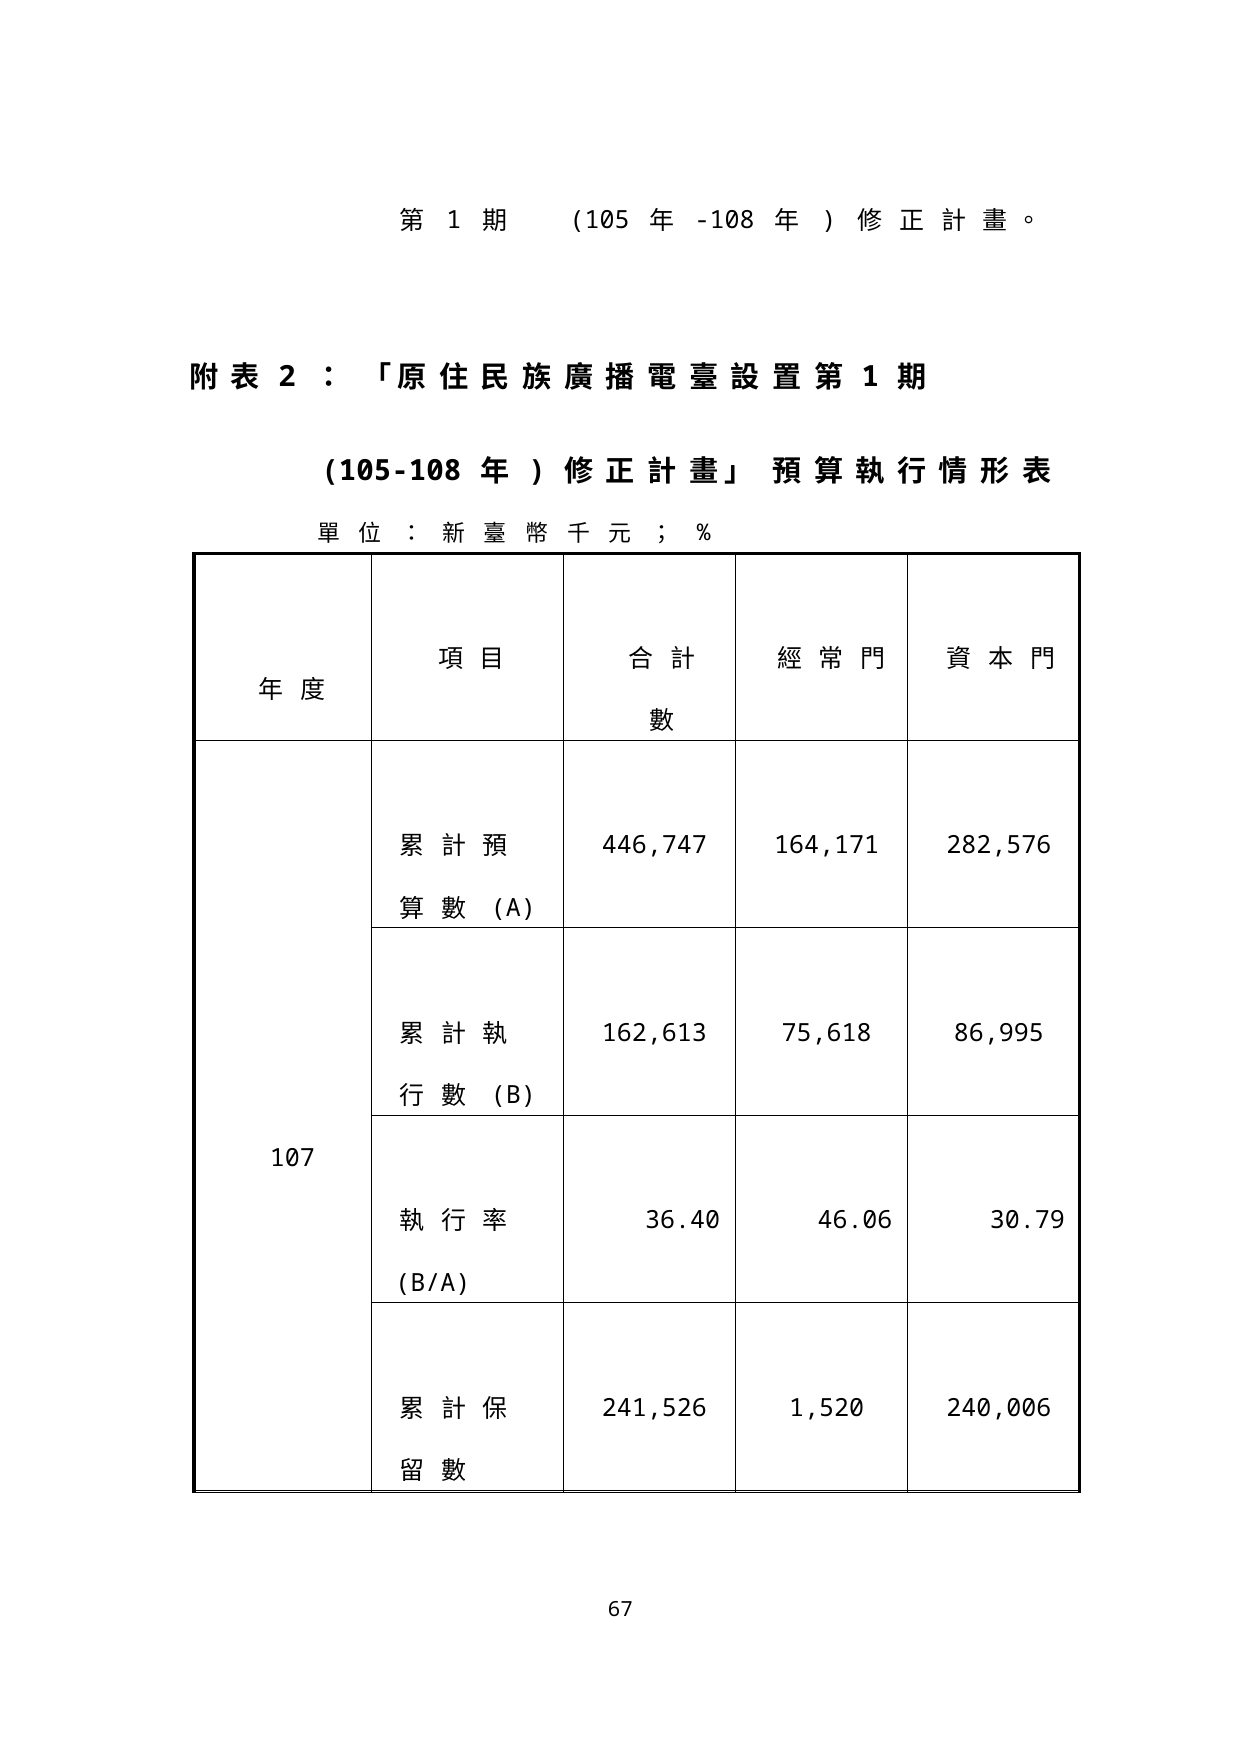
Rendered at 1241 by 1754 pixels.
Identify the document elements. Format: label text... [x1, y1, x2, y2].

table_cell 執行率(B/A) [372, 1116, 563, 1302]
text 第1期 (105年-108年)修正計畫。 [183, 177, 1058, 240]
table_cell 107 [196, 741, 371, 1490]
table_cell 累計保留數 [372, 1303, 563, 1490]
table_cell 36.40 [564, 1116, 735, 1302]
table_cell 1,520 [736, 1303, 907, 1490]
table_cell 164,171 [736, 741, 907, 927]
table_cell 162,613 [564, 928, 735, 1115]
table_cell 46.06 [736, 1116, 907, 1302]
table_cell 累計執行數(B) [372, 928, 563, 1115]
table_cell 86,995 [908, 928, 1078, 1115]
table_header 項目 [372, 555, 563, 740]
table_header 合計數 [564, 555, 735, 740]
table_cell 282,576 [908, 741, 1078, 927]
table_cell 446,747 [564, 741, 735, 927]
table_cell 240,006 [908, 1303, 1078, 1490]
table_cell 累計預算數(A) [372, 741, 563, 927]
table_cell 241,526 [564, 1303, 735, 1490]
table_header 資本門 [908, 555, 1078, 740]
table_cell 30.79 [908, 1116, 1078, 1302]
table_header 經常門 [736, 555, 907, 740]
text 附表2：「原住民族廣播電臺設置第1期 (105-108年)修正計畫」預算執行情形表 單位：新臺幣千元；% [183, 302, 1058, 552]
table_header 年度 [196, 555, 371, 740]
table_cell 75,618 [736, 928, 907, 1115]
